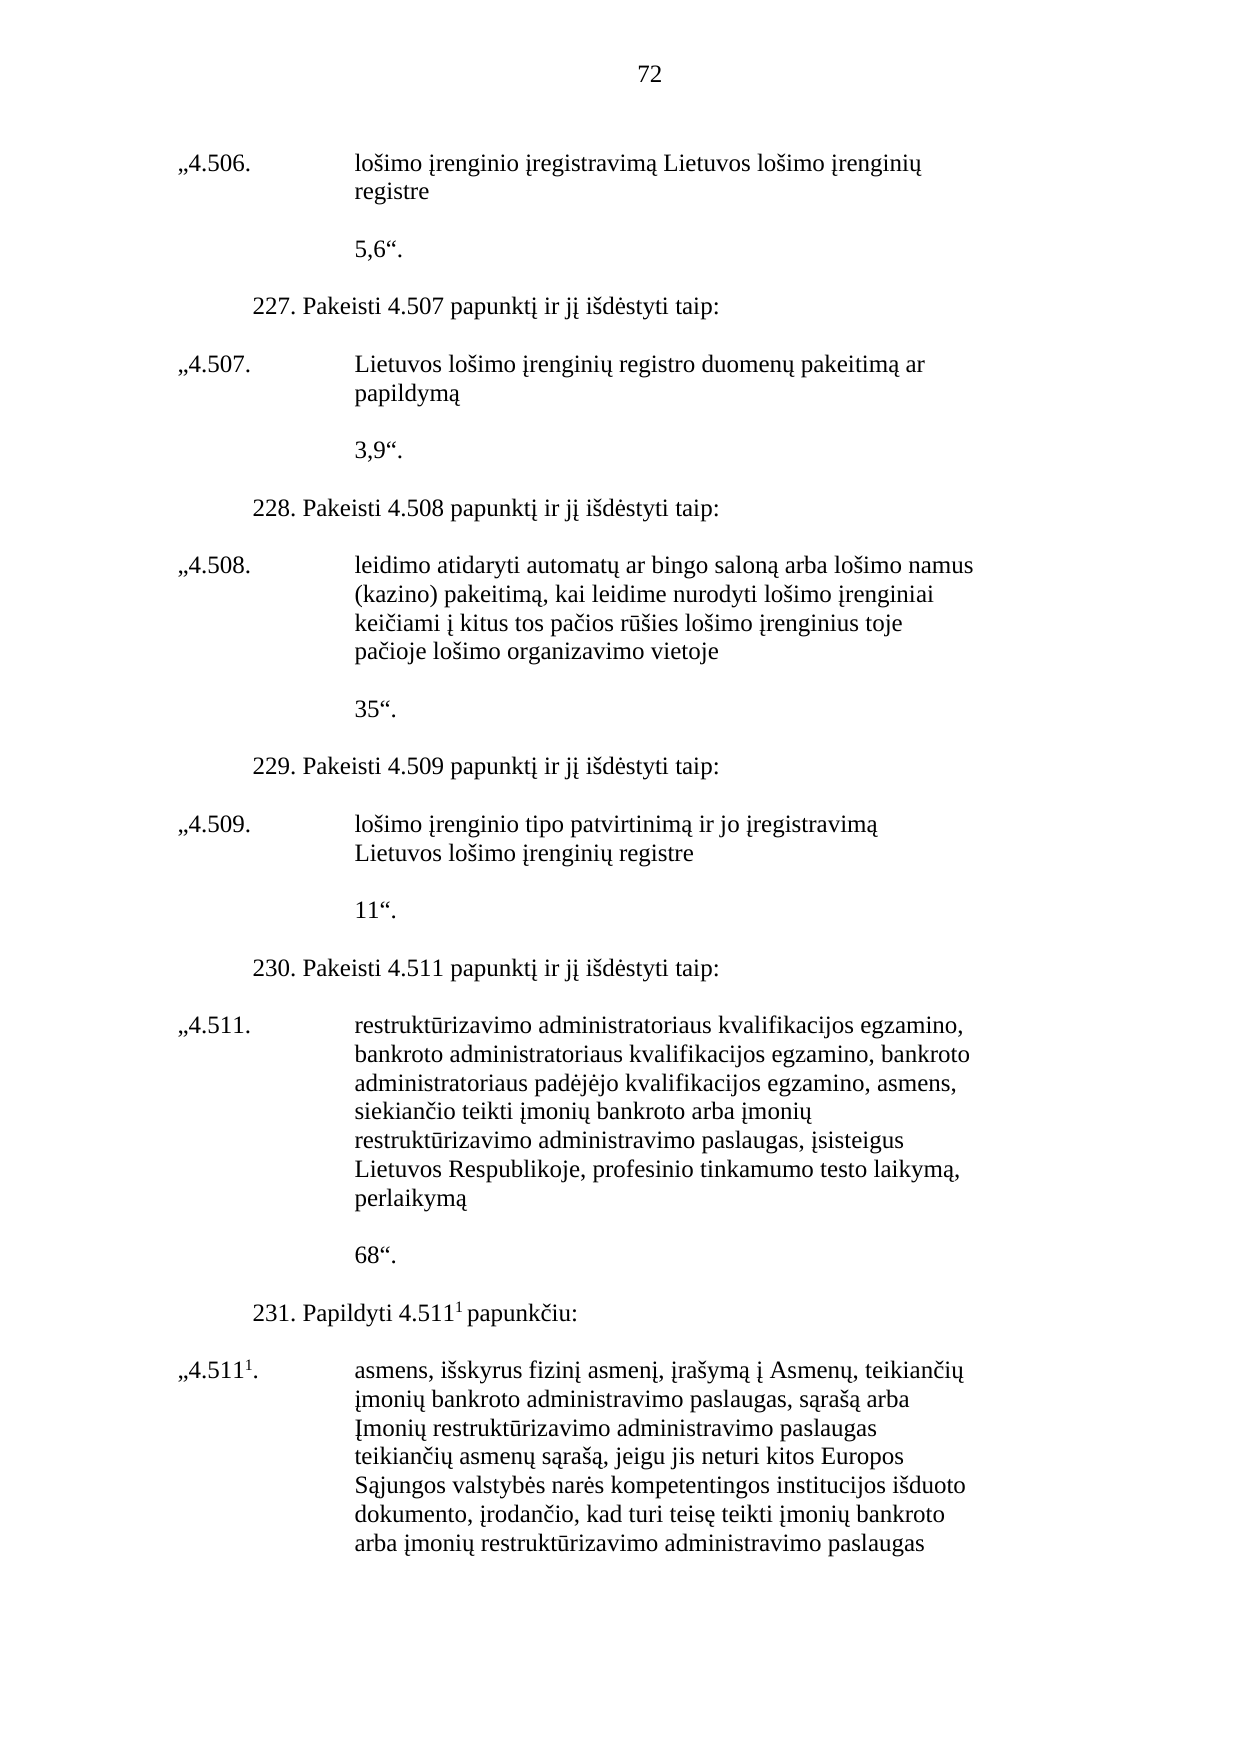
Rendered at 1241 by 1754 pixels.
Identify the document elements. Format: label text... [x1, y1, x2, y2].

text „4.511. restruktūrizavimo administratoriaus kvalifikacijos egzamino, [177, 1010, 974, 1039]
text Lietuvos lošimo įrenginių registre 11“. [354, 838, 960, 924]
text įmonių bankroto administravimo paslaugas, sąrašą arba [354, 1384, 974, 1413]
text 229. Pakeisti 4.509 papunktį ir jį išdėstyti taip: [177, 751, 1122, 780]
text Lietuvos Respublikoje, profesinio tinkamumo testo laikymą, [354, 1154, 974, 1183]
text „4.509. lošimo įrenginio tipo patvirtinimą ir jo įregistravimą [177, 809, 960, 838]
text dokumento, įrodančio, kad turi teisę teikti įmonių bankroto [354, 1499, 974, 1528]
text 227. Pakeisti 4.507 papunktį ir jį išdėstyti taip: [177, 291, 1122, 320]
text 228. Pakeisti 4.508 papunktį ir jį išdėstyti taip: [177, 493, 1122, 521]
text 230. Pakeisti 4.511 papunktį ir jį išdėstyti taip: [177, 953, 1122, 981]
text „4.507. Lietuvos lošimo įrenginių registro duomenų pakeitimą ar [177, 349, 974, 378]
text administratoriaus padėjėjo kvalifikacijos egzamino, asmens, [354, 1068, 974, 1096]
text papildymą 3,9“. [354, 378, 974, 464]
text teikiančių asmenų sąrašą, jeigu jis neturi kitos Europos [354, 1441, 974, 1470]
text pačioje lošimo organizavimo vietoje 35“. [354, 636, 974, 723]
text bankroto administratoriaus kvalifikacijos egzamino, bankroto [354, 1039, 974, 1068]
text 231. Papildyti 4.5111 papunkčiu: [177, 1298, 1122, 1326]
text perlaikymą 68“. [354, 1183, 974, 1269]
text Įmonių restruktūrizavimo administravimo paslaugas [354, 1413, 974, 1441]
text „4.5111. asmens, išskyrus fizinį asmenį, įrašymą į Asmenų, teikiančių [177, 1355, 974, 1384]
text restruktūrizavimo administravimo paslaugas, įsisteigus [354, 1125, 974, 1154]
text „4.508. leidimo atidaryti automatų ar bingo saloną arba lošimo namus [177, 550, 974, 579]
text (kazino) pakeitimą, kai leidime nurodyti lošimo įrenginiai [354, 579, 974, 608]
text registre 5,6“. [354, 176, 974, 263]
text siekiančio teikti įmonių bankroto arba įmonių [354, 1096, 974, 1125]
text Sąjungos valstybės narės kompetentingos institucijos išduoto [354, 1470, 974, 1499]
text „4.506. lošimo įrenginio įregistravimą Lietuvos lošimo įrenginių [177, 148, 974, 176]
text arba įmonių restruktūrizavimo administravimo paslaugas [354, 1528, 974, 1556]
text keičiami į kitus tos pačios rūšies lošimo įrenginius toje [354, 608, 974, 636]
